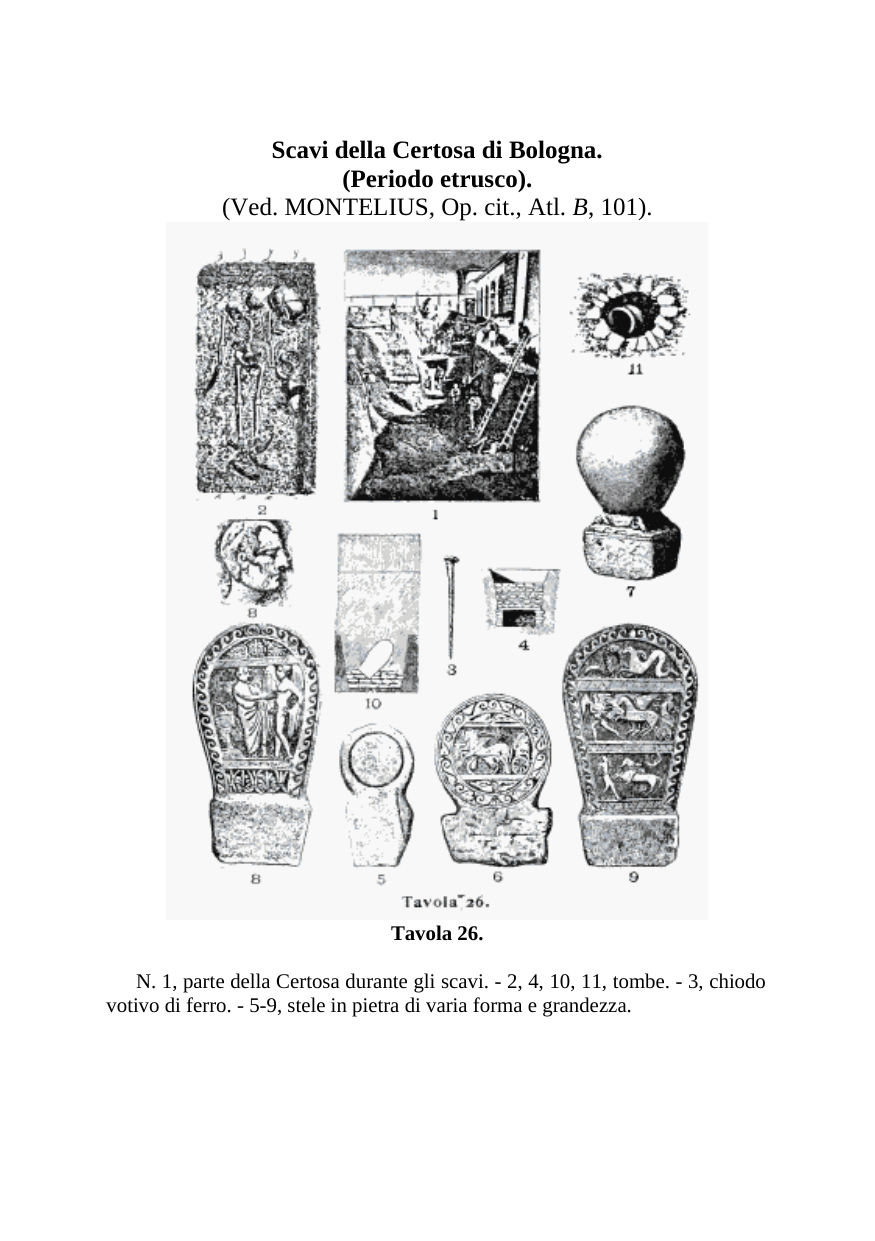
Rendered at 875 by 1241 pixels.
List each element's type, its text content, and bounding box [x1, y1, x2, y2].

picture [166, 222, 709, 920]
text N. 1, parte della Certosa durante gli scavi. - 2, 4, 10, 11, tombe. - 3, chiodo votivo di ferro. - 5-9, stele in pietra di varia forma e grandezza. [106, 969, 768, 1017]
text Scavi della Certosa di Bologna. [106, 135, 768, 164]
text (Ved. MONTELIUS, Op. cit., Atl. B, 101). [106, 192, 768, 221]
text Tavola 26. [106, 921, 768, 945]
text (Periodo etrusco). [106, 164, 768, 192]
